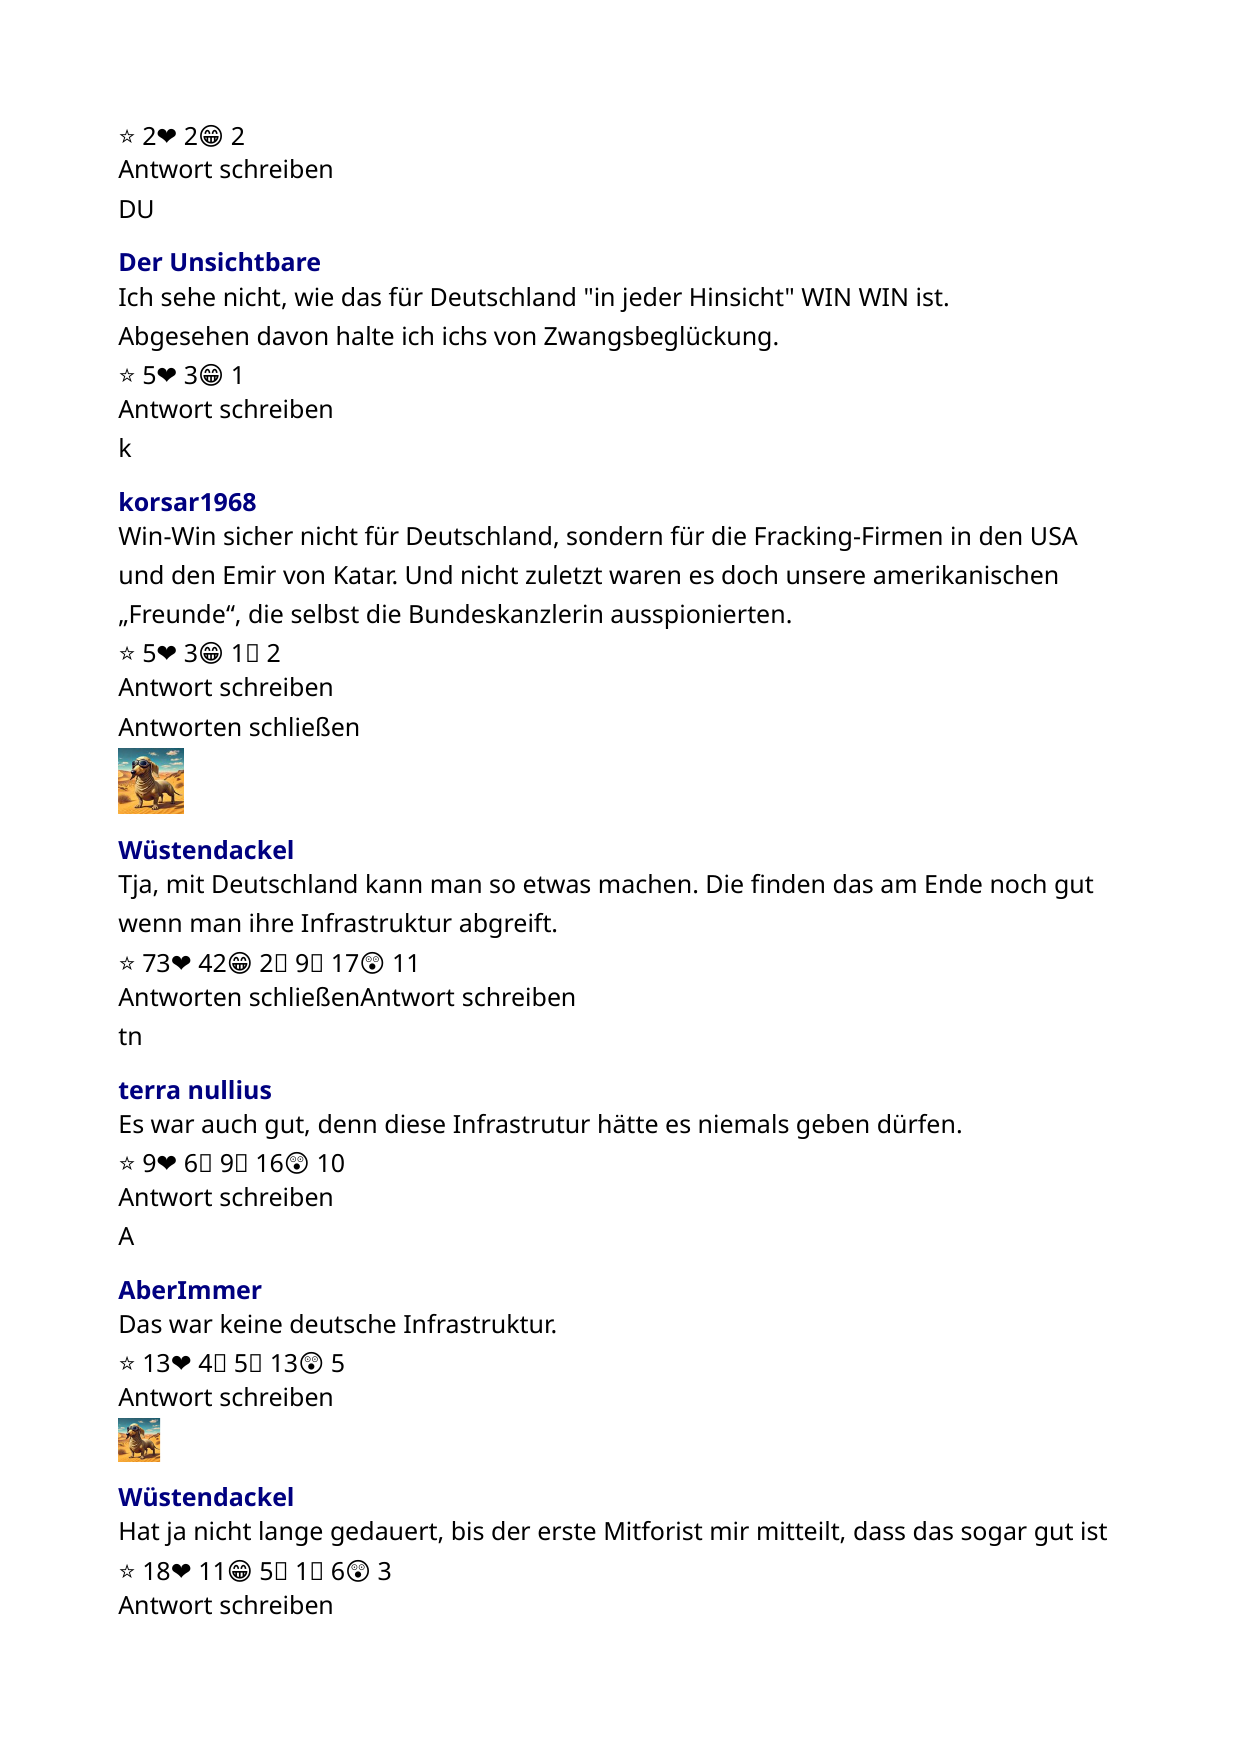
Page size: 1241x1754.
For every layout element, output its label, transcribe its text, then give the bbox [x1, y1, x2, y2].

picture [118, 748, 184, 814]
text A [118, 1219, 1122, 1253]
text Win-Win sicher nicht für Deutschland, sondern für die Fracking-Firmen in den USA und den Emir von Katar. Und nicht zuletzt waren es doch unsere amerikanischen „Freunde“, die selbst die Bundeskanzlerin ausspionierten. [118, 518, 1122, 631]
text ⭐️ 13❤️ 4🙁 5🤨 13😲 5 [118, 1346, 1122, 1380]
text tn [118, 1018, 1122, 1053]
text Tja, mit Deutschland kann man so etwas machen. Die finden das am Ende noch gut wenn man ihre Infrastruktur abgreift. [118, 867, 1122, 940]
text Antwort schreiben [118, 1179, 1122, 1214]
text ⭐️ 18❤️ 11😁 5🙁 1🤨 6😲 3 [118, 1553, 1122, 1587]
text Antwort schreiben [118, 1587, 1122, 1621]
text ⭐️ 5❤️ 3😁 1🤨 2 [118, 636, 1122, 670]
subtitle Wüstendackel [118, 1480, 1122, 1514]
picture [118, 1418, 161, 1462]
text ⭐️ 2❤️ 2😁 2 [118, 118, 1122, 152]
text Antwort schreiben [118, 392, 1122, 426]
text Antwort schreiben [118, 1380, 1122, 1414]
subtitle korsar1968 [118, 484, 1122, 518]
subtitle AberImmer [118, 1272, 1122, 1307]
text Antwort schreiben [118, 152, 1122, 186]
subtitle terra nullius [118, 1072, 1122, 1106]
subtitle Wüstendackel [118, 833, 1122, 867]
text k [118, 431, 1122, 465]
text Abgesehen davon halte ich ichs von Zwangsbeglückung. [118, 318, 1122, 352]
text Es war auch gut, denn diese Infrastrutur hätte es niemals geben dürfen. [118, 1106, 1122, 1140]
text Ich sehe nicht, wie das für Deutschland "in jeder Hinsicht" WIN WIN ist. [118, 279, 1122, 313]
text ⭐️ 73❤️ 42😁 2🙁 9🤨 17😲 11 [118, 945, 1122, 979]
text DU [118, 191, 1122, 225]
text ⭐️ 9❤️ 6🙁 9🤨 16😲 10 [118, 1146, 1122, 1179]
text Das war keine deutsche Infrastruktur. [118, 1307, 1122, 1341]
subtitle Der Unsichtbare [118, 245, 1122, 279]
text Antworten schließen [118, 709, 1122, 743]
text Antworten schließenAntwort schreiben [118, 979, 1122, 1013]
text Antwort schreiben [118, 670, 1122, 704]
text ⭐️ 5❤️ 3😁 1 [118, 357, 1122, 392]
text Hat ja nicht lange gedauert, bis der erste Mitforist mir mitteilt, dass das sogar gut ist [118, 1514, 1122, 1548]
